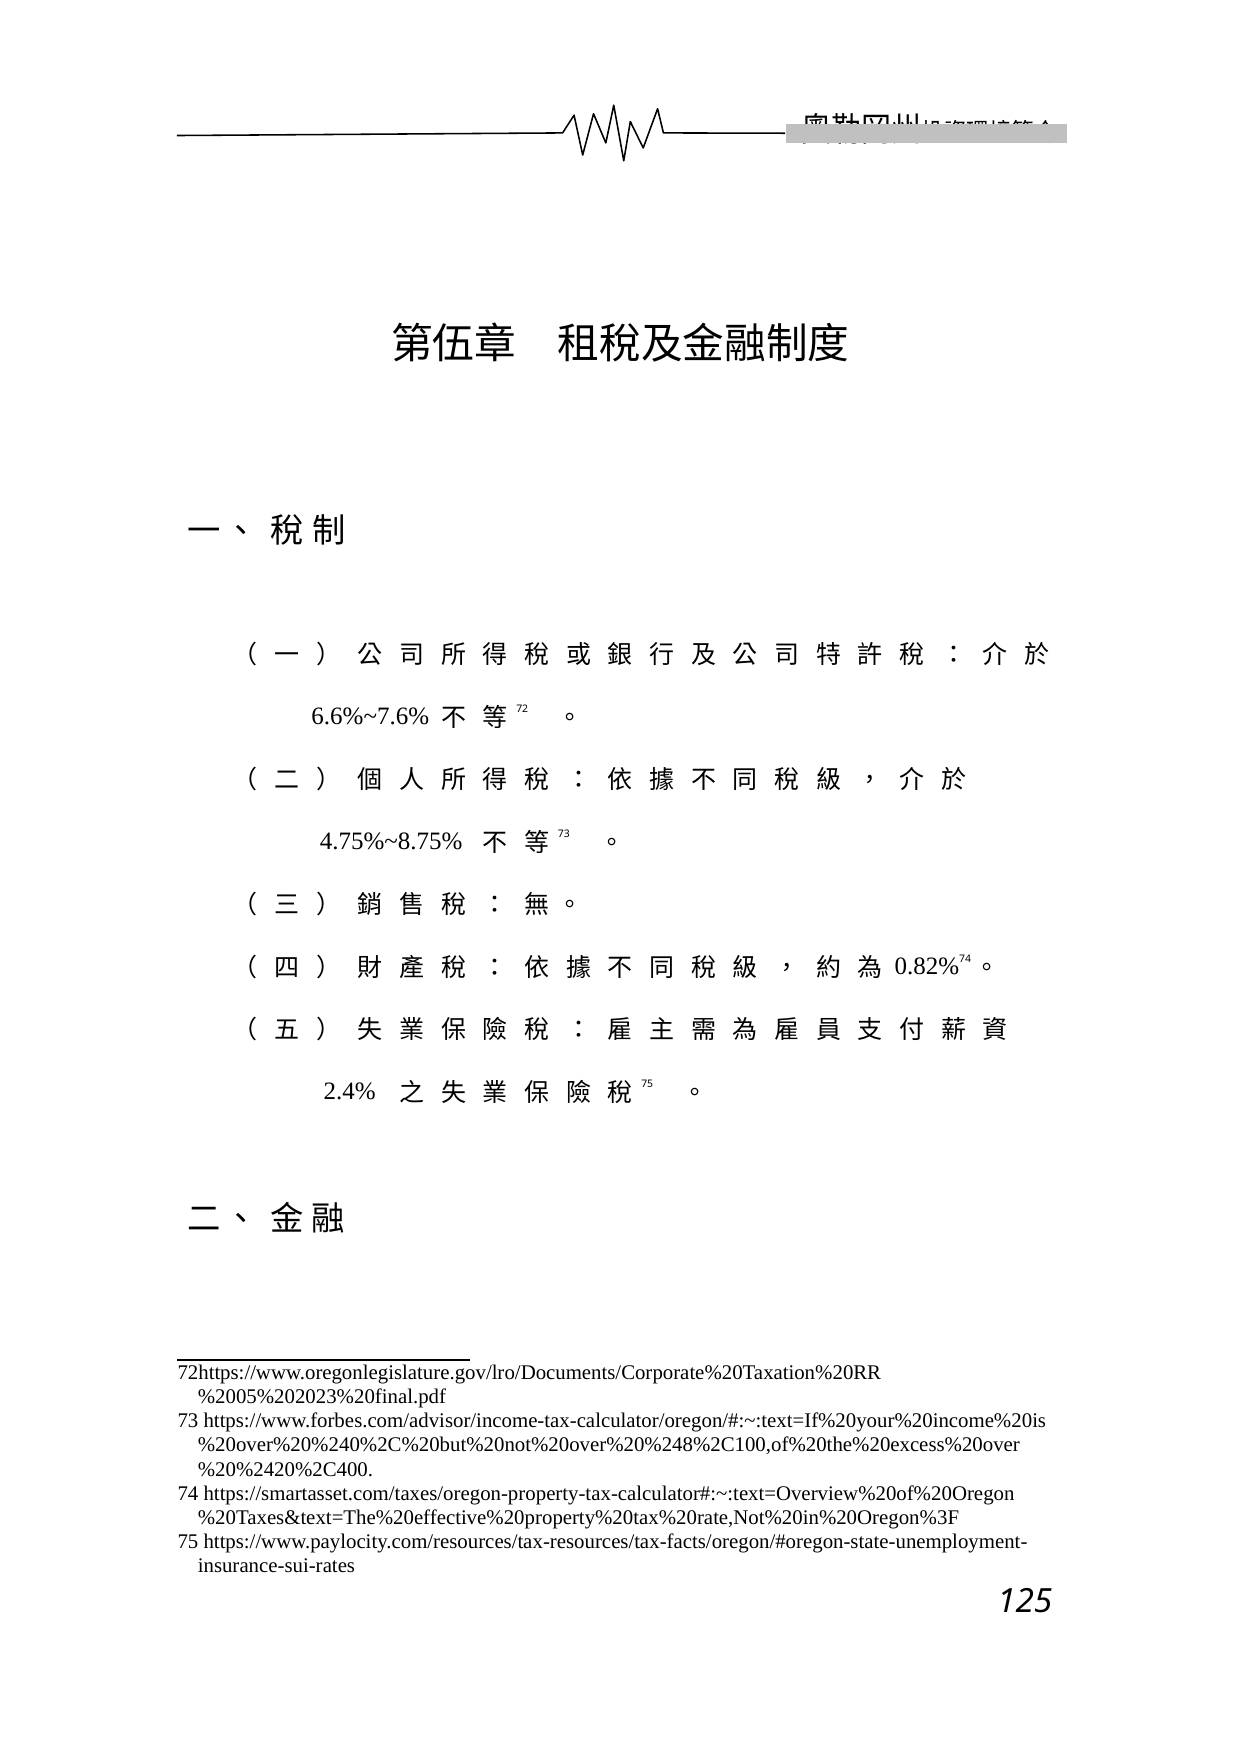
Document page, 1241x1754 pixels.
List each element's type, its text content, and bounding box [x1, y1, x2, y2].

text https://smartasset.com/taxes/oregon-property-tax-calculator#:~:text=Overview%20of%20Oregon%20Taxes&text=The%20effective%20property%20tax%20rate,Not%20in%20Oregon%3F [177, 1481, 1063, 1529]
text 一、稅制 [183, 486, 1058, 549]
text （五）失業保險稅：雇主需為雇員支付薪資2.4%之失業保險稅。 [207, 986, 1058, 1111]
text https://www.paylocity.com/resources/tax-resources/tax-facts/oregon/#oregon-state-unemployment-insurance-sui-rates [177, 1529, 1063, 1577]
text （三）銷售稅：無。 [207, 861, 1058, 924]
text （一）公司所得稅或銀行及公司特許稅：介於6.6%~7.6%不等。 [207, 611, 1058, 736]
text https://www.forbes.com/advisor/income-tax-calculator/oregon/#:~:text=If%20your%20income%20is%20over%20%240%2C%20but%20not%20over%20%248%2C100,of%20the%20excess%20over%20%2420%2C400. [177, 1408, 1063, 1481]
text （二）個人所得稅：依據不同稅級，介於4.75%~8.75%不等。 [207, 736, 1058, 861]
text 二、金融 [183, 1174, 1058, 1236]
text https://www.oregonlegislature.gov/lro/Documents/Corporate%20Taxation%20RR%2005%202023%20final.pdf [177, 1360, 1063, 1408]
text （四）財產稅：依據不同稅級，約為0.82%。 [207, 924, 1058, 986]
text 第伍章 租稅及金融制度 [183, 299, 1058, 361]
